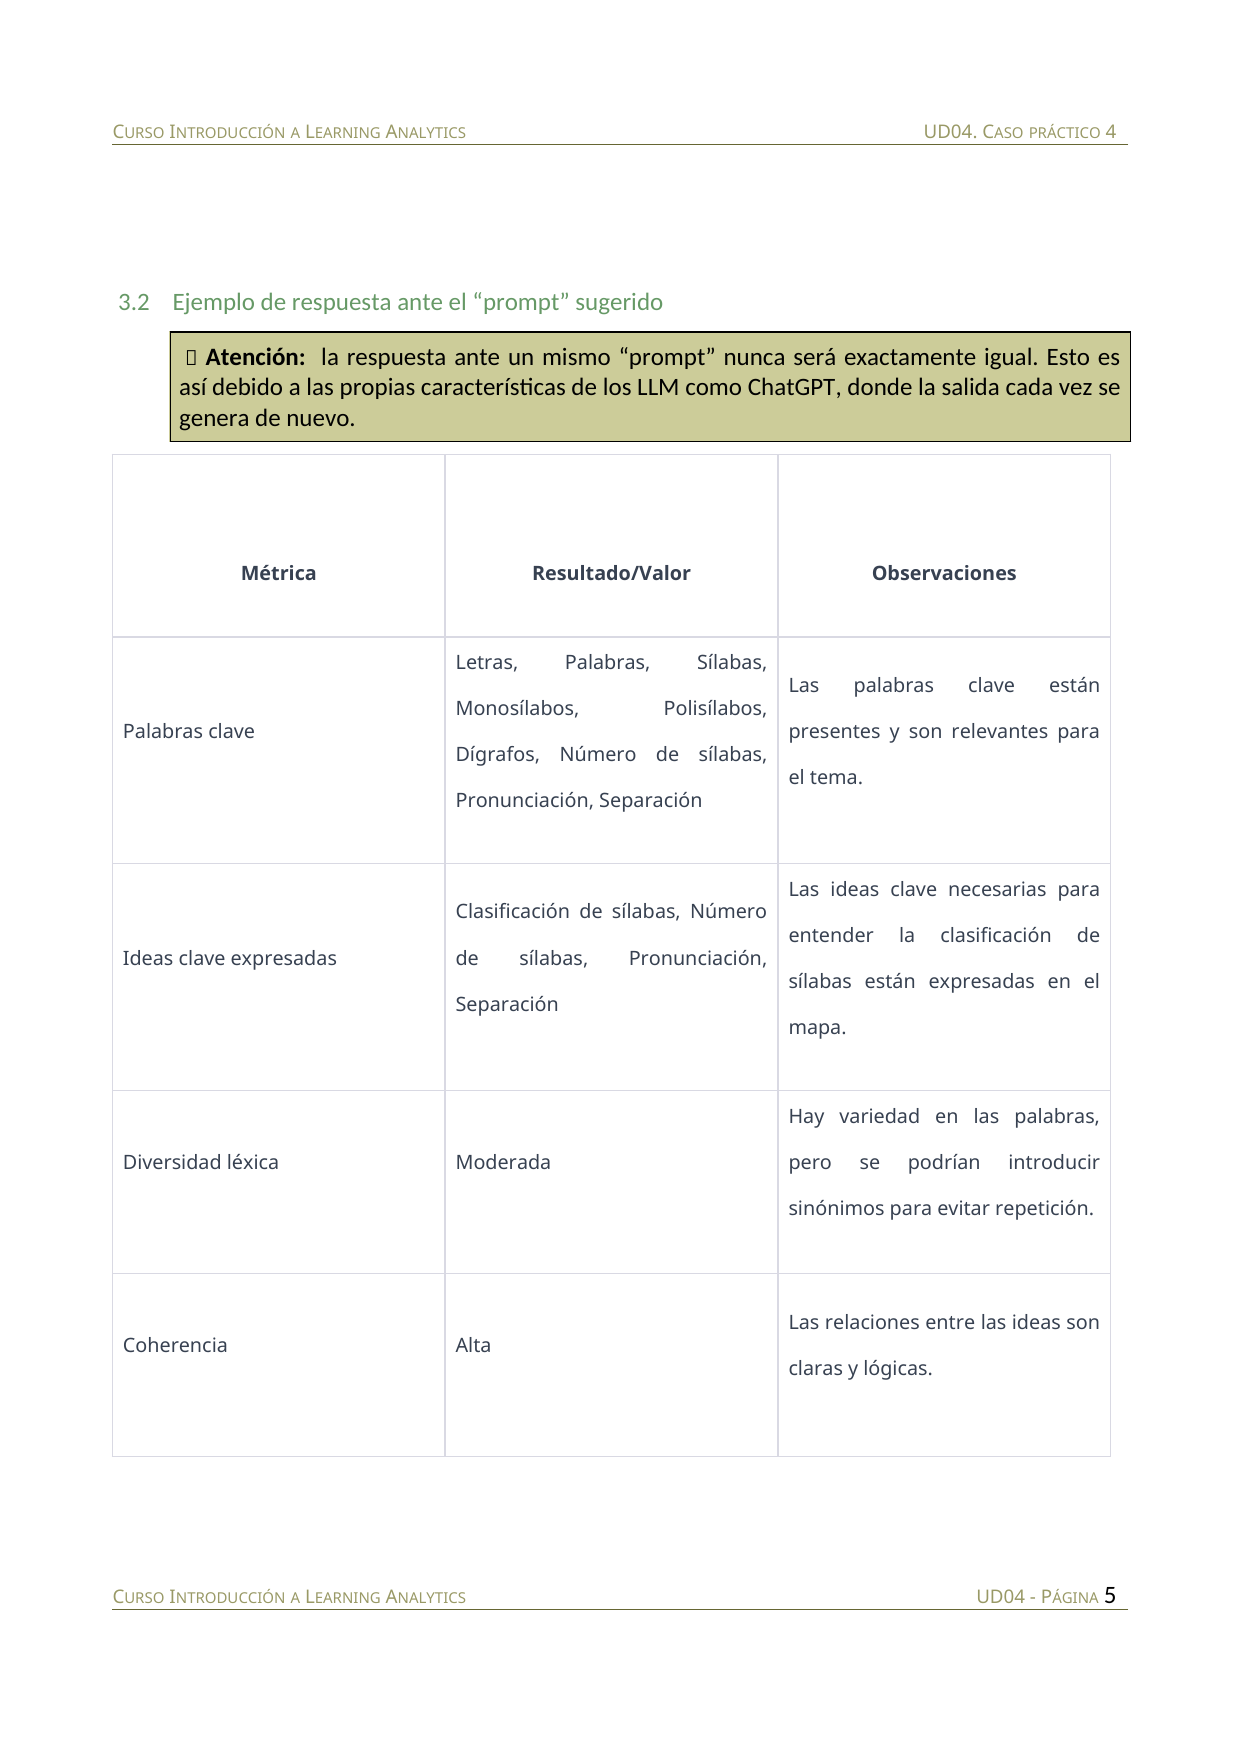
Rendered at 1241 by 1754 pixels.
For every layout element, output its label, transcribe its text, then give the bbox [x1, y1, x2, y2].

table_cell Moderada [446, 1091, 777, 1273]
table_header Métrica [113, 455, 444, 636]
table_header Resultado/Valor [446, 455, 777, 636]
table_header Observaciones [779, 455, 1110, 636]
table_cell Palabras clave [113, 638, 444, 863]
table_cell Las palabras clave están presentes y son relevantes para el tema. [779, 638, 1110, 863]
table_cell Las relaciones entre las ideas son claras y lógicas. [779, 1274, 1110, 1456]
text ❕ Atención: la respuesta ante un mismo “prompt” nunca será exactamente igual. Esto es así debido a las propias características de los LLM como ChatGPT, donde la salida cada vez se genera de nuevo. [171, 333, 1130, 441]
table_cell Alta [446, 1274, 777, 1456]
subtitle Ejemplo de respuesta ante el “prompt” sugerido [112, 286, 1128, 317]
table_cell Las ideas clave necesarias para entender la clasificación de sílabas están expresadas en el mapa. [779, 864, 1110, 1090]
table_cell Clasificación de sílabas, Número de sílabas, Pronunciación, Separación [446, 864, 777, 1090]
table_cell Coherencia [113, 1274, 444, 1456]
table_cell Letras, Palabras, Sílabas, Monosílabos, Polisílabos, Dígrafos, Número de sílabas, Pronunciación, Separación [446, 638, 777, 863]
table_cell Diversidad léxica [113, 1091, 444, 1273]
table_cell Hay variedad en las palabras, pero se podrían introducir sinónimos para evitar repetición. [779, 1091, 1110, 1273]
table_cell Ideas clave expresadas [113, 864, 444, 1090]
